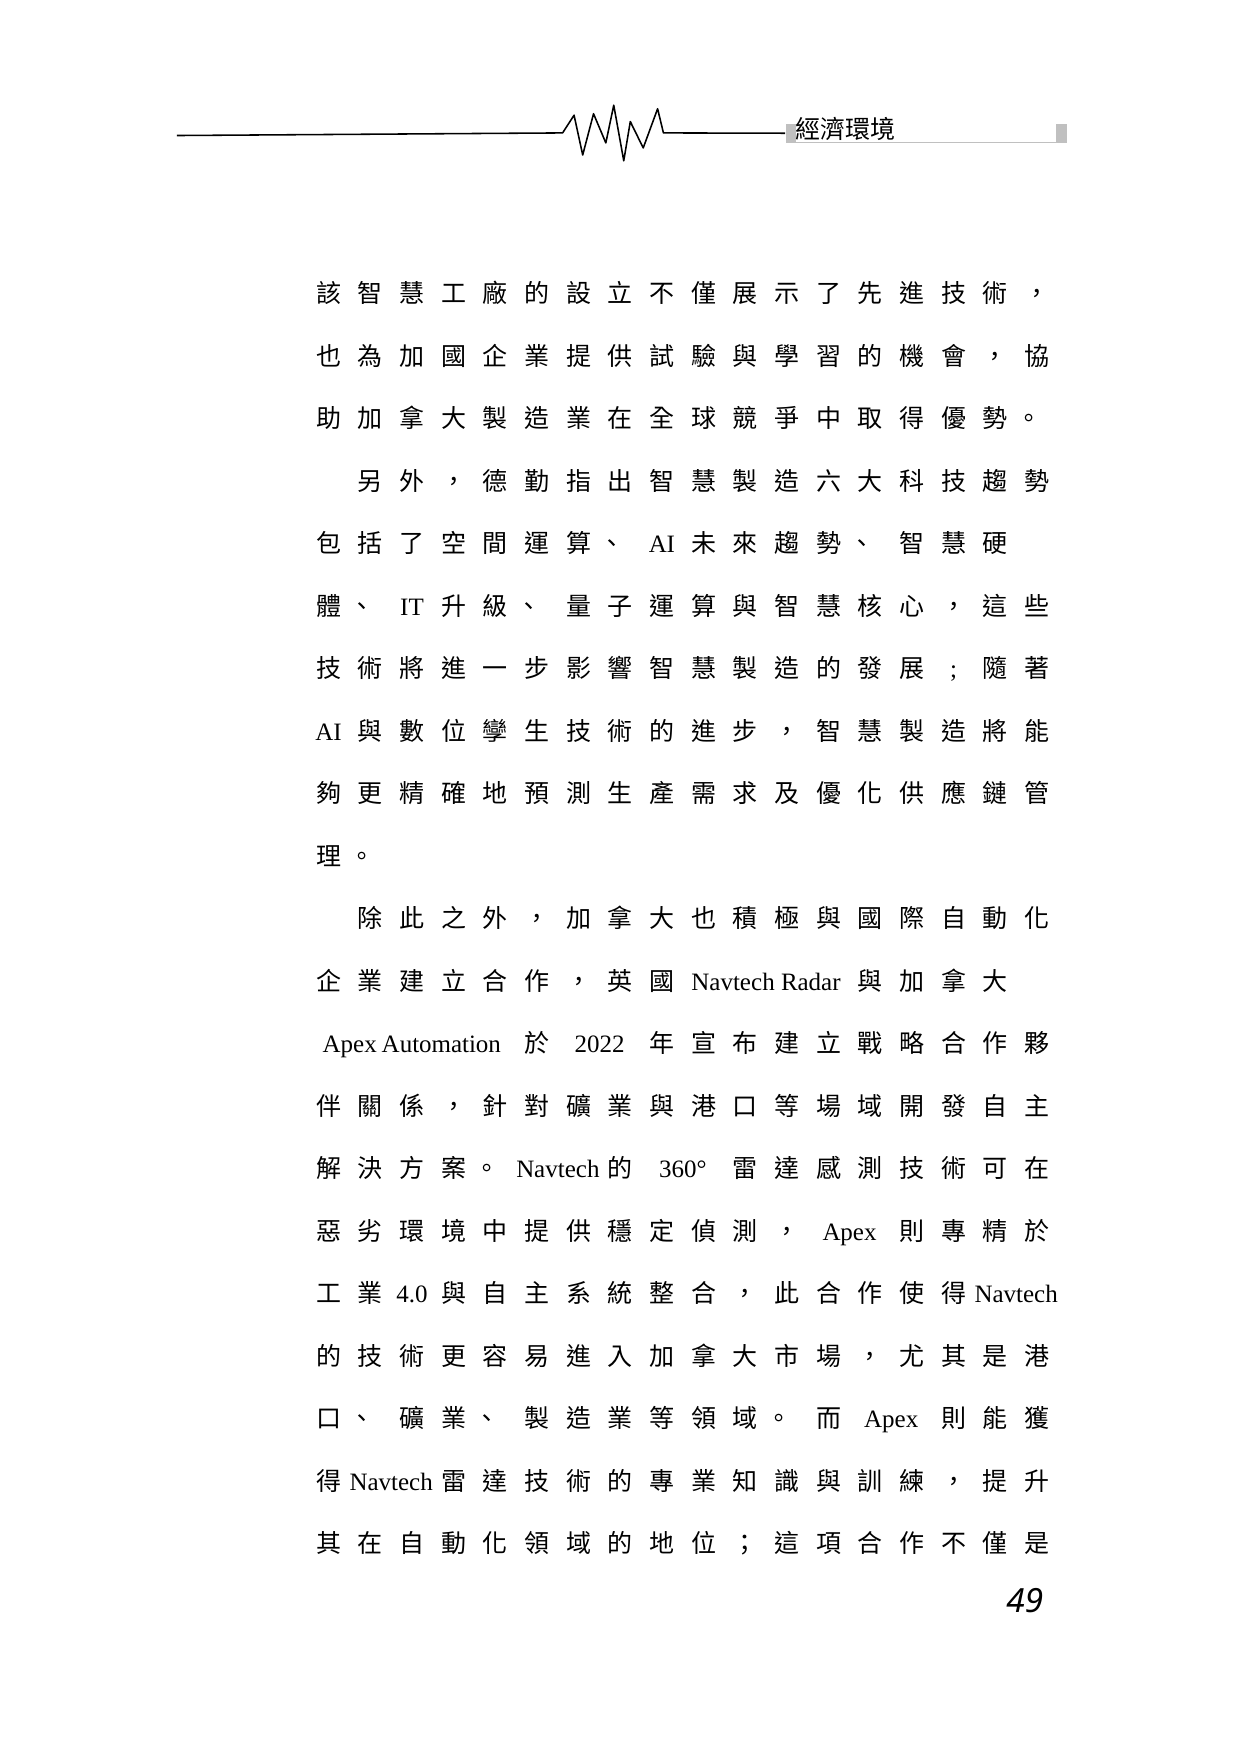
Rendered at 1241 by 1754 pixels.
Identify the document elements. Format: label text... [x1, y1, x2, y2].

text 另外，德勤指出智慧製造六大科技趨勢包括了空間運算、AI未來趨勢、智慧硬體、IT升級、量子運算與智慧核心，這些技術將進一步影響智慧製造的發展;隨著AI與數位孿生技術的進步，智慧製造將能夠更精確地預測生產需求及優化供應鏈管理。 [281, 438, 1058, 875]
text 該智慧工廠的設立不僅展示了先進技術，也為加國企業提供試驗與學習的機會，協助加拿大製造業在全球競爭中取得優勢。 [281, 250, 1058, 438]
text 除此之外，加拿大也積極與國際自動化企業建立合作，英國Navtech Radar與加拿大Apex Automation於2022年宣布建立戰略合作夥伴關係，針對礦業與港口等場域開發自主解決方案。Navtech的360°雷達感測技術可在惡劣環境中提供穩定偵測，Apex則專精於工業4.0與自主系統整合，此合作使得Navtech的技術更容易進入加拿大市場，尤其是港口、礦業、製造業等領域。而Apex則能獲得Navtech雷達技術的專業知識與訓練，提升其在自動化領域的地位；這項合作不僅是 [281, 875, 1058, 1563]
